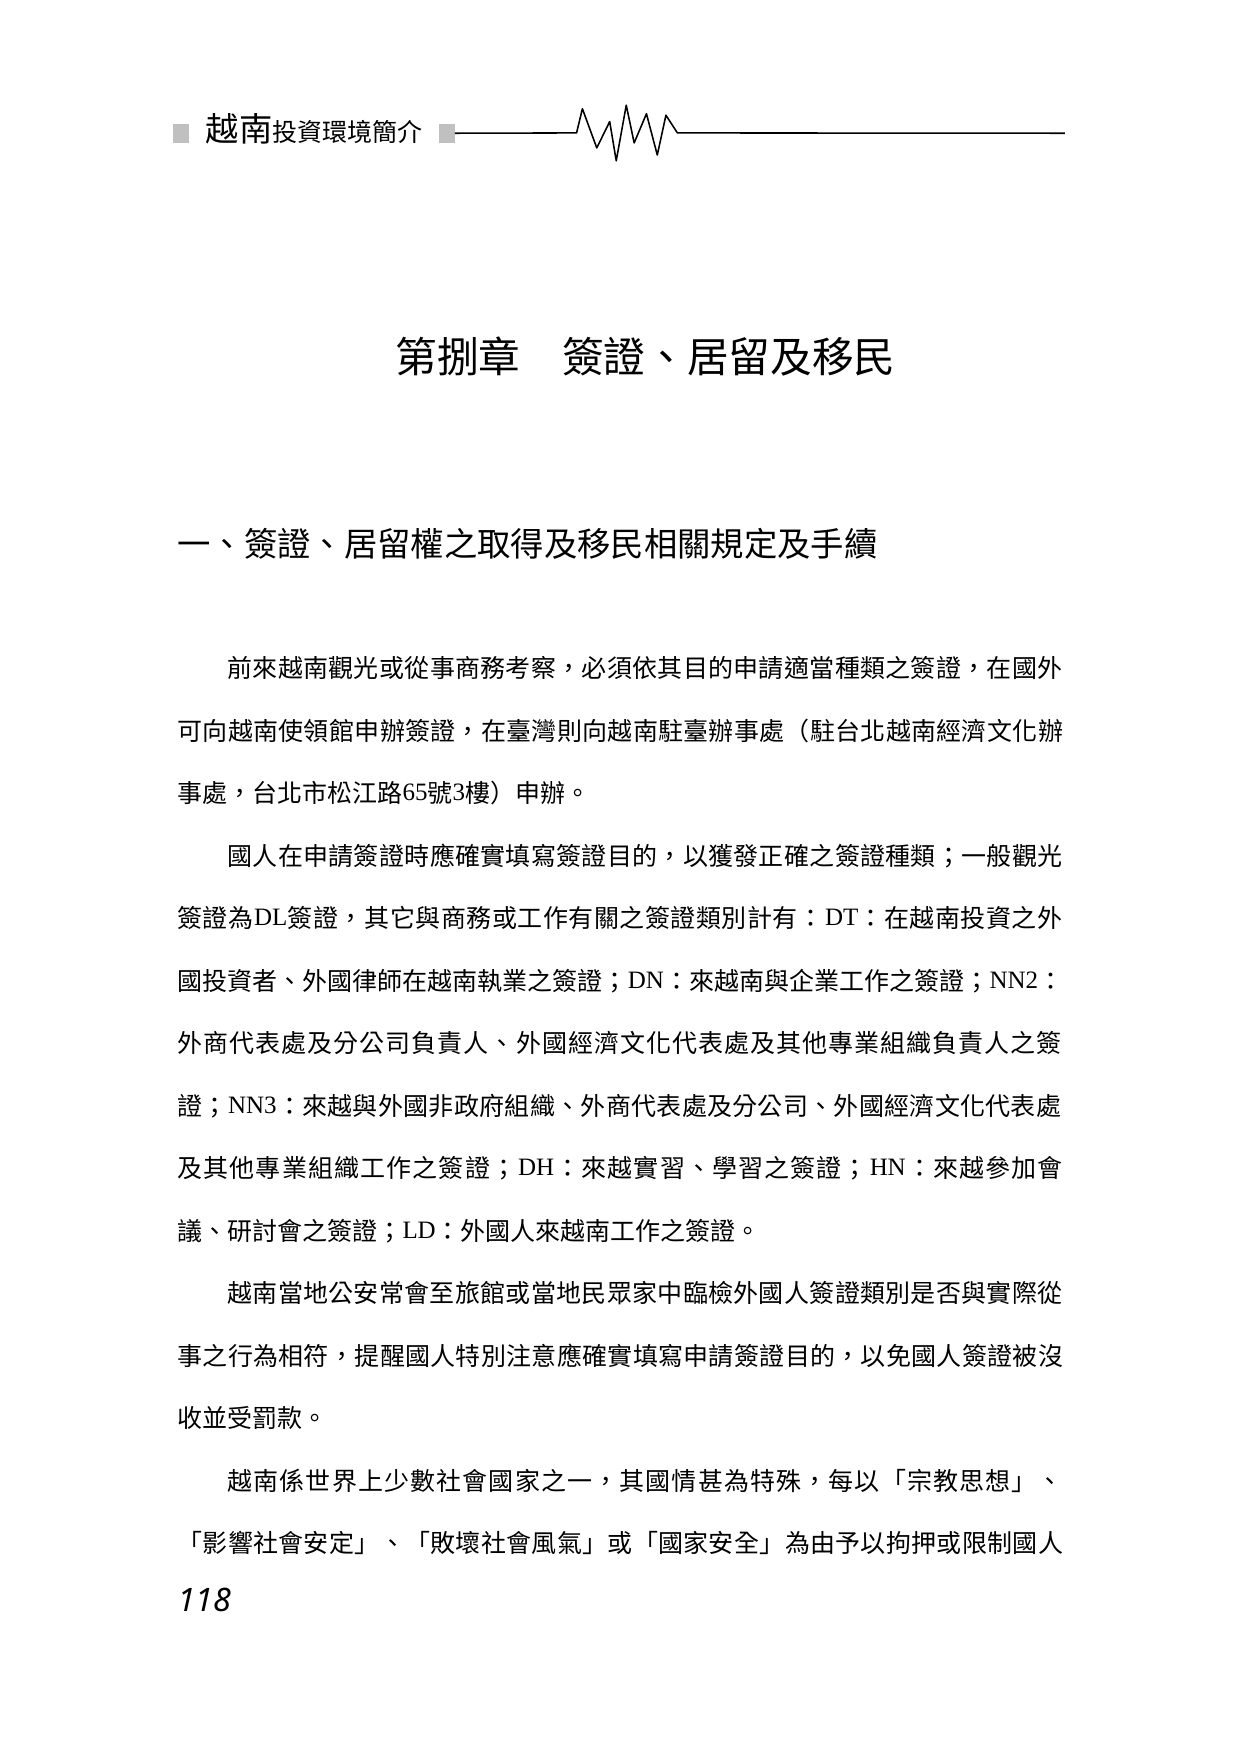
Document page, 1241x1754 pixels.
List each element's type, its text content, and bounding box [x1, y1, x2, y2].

text 越南係世界上少數社會國家之一，其國情甚為特殊，每以「宗教思想」、「影響社會安定」、「敗壞社會風氣」或「國家安全」為由予以拘押或限制國人 [177, 1438, 1063, 1563]
text 國人在申請簽證時應確實填寫簽證目的，以獲發正確之簽證種類；一般觀光簽證為DL簽證，其它與商務或工作有關之簽證類別計有：DT：在越南投資之外國投資者、外國律師在越南執業之簽證；DN：來越南與企業工作之簽證；NN2：外商代表處及分公司負責人、外國經濟文化代表處及其他專業組織負責人之簽證；NN3：來越與外國非政府組織、外商代表處及分公司、外國經濟文化代表處及其他專業組織工作之簽證；DH：來越實習、學習之簽證；HN：來越參加會議、研討會之簽證；LD：外國人來越南工作之簽證。 [177, 813, 1063, 1250]
text 一、簽證、居留權之取得及移民相關規定及手續 [177, 500, 1063, 563]
text 第捌章 簽證、居留及移民 [177, 313, 1063, 375]
text 越南當地公安常會至旅館或當地民眾家中臨檢外國人簽證類別是否與實際從事之行為相符，提醒國人特別注意應確實填寫申請簽證目的，以免國人簽證被沒收並受罰款。 [177, 1250, 1063, 1438]
text 前來越南觀光或從事商務考察，必須依其目的申請適當種類之簽證，在國外可向越南使領館申辦簽證，在臺灣則向越南駐臺辦事處（駐台北越南經濟文化辦事處，台北市松江路65號3樓）申辦。 [177, 625, 1063, 813]
